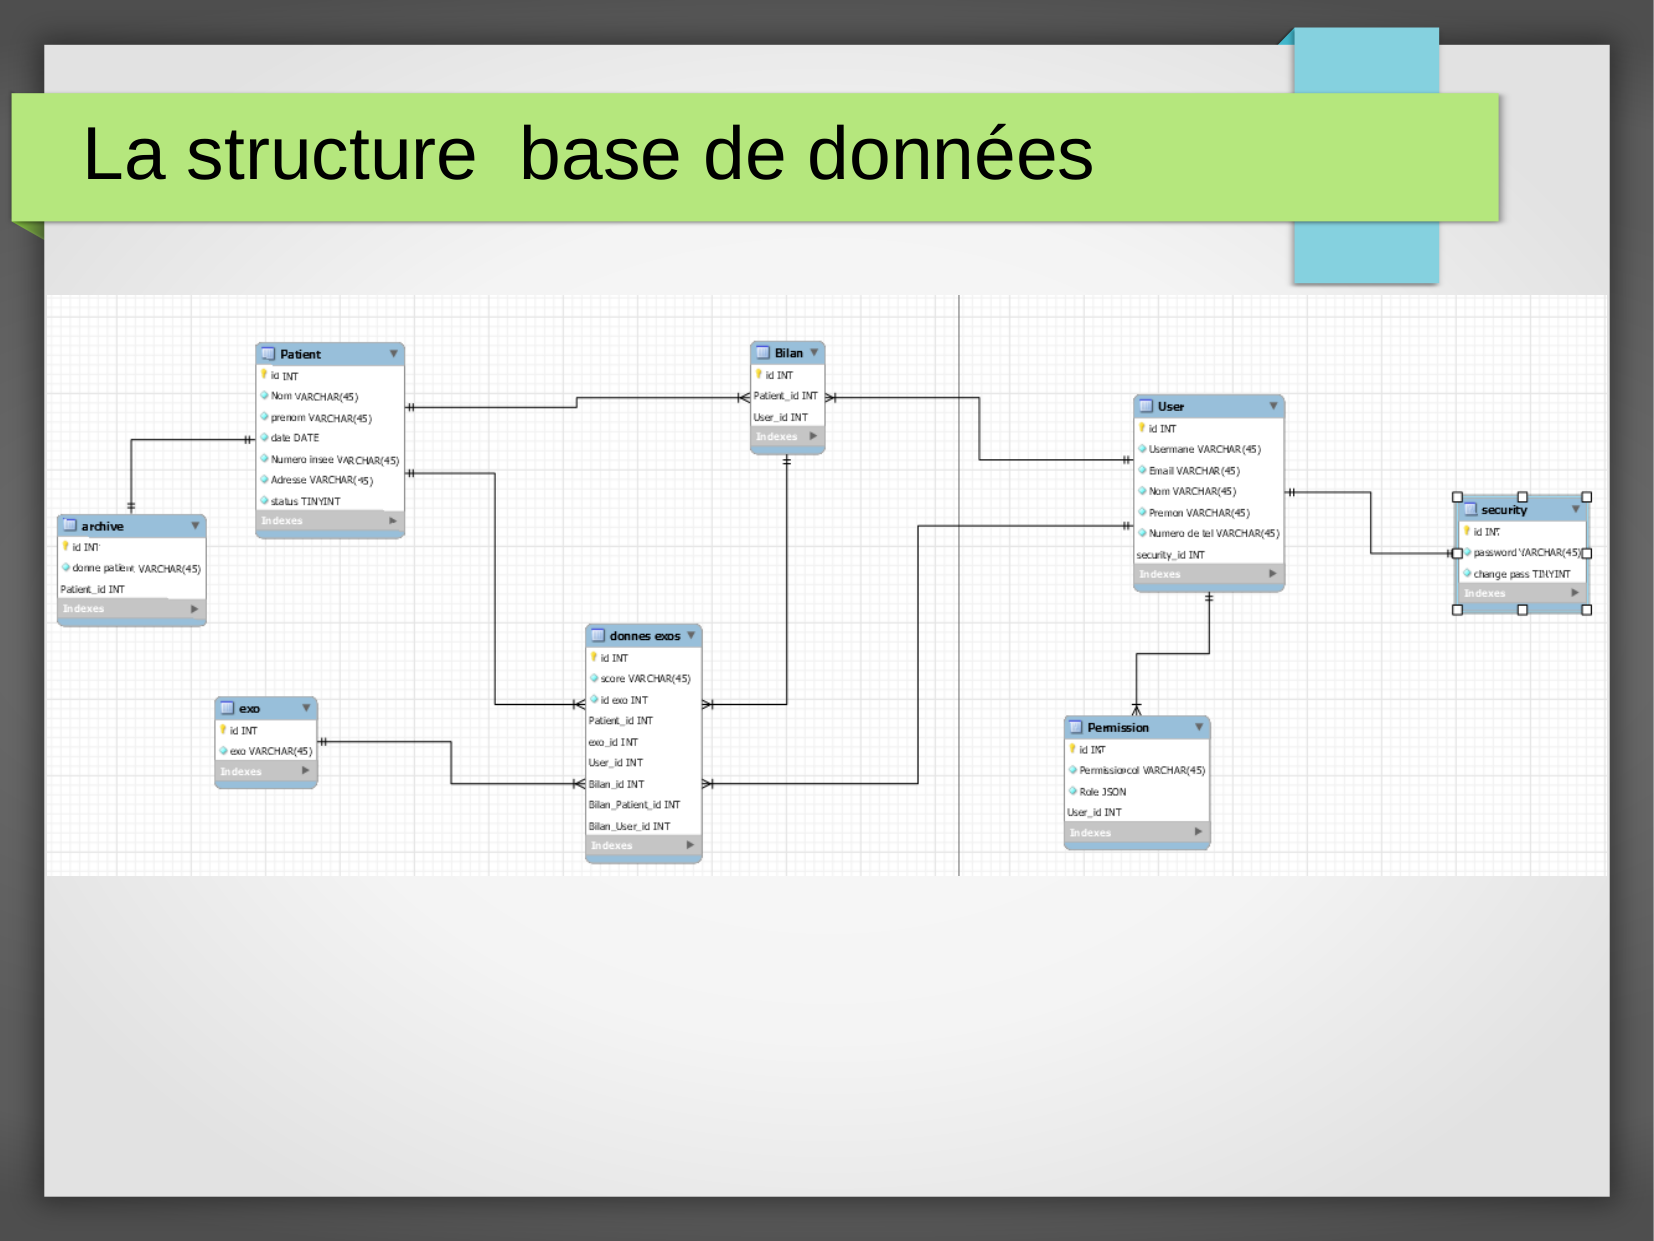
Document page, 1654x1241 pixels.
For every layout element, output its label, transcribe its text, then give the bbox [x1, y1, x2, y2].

title La structure base de données [82, 94, 1264, 213]
picture [0, 0, 1654, 1241]
